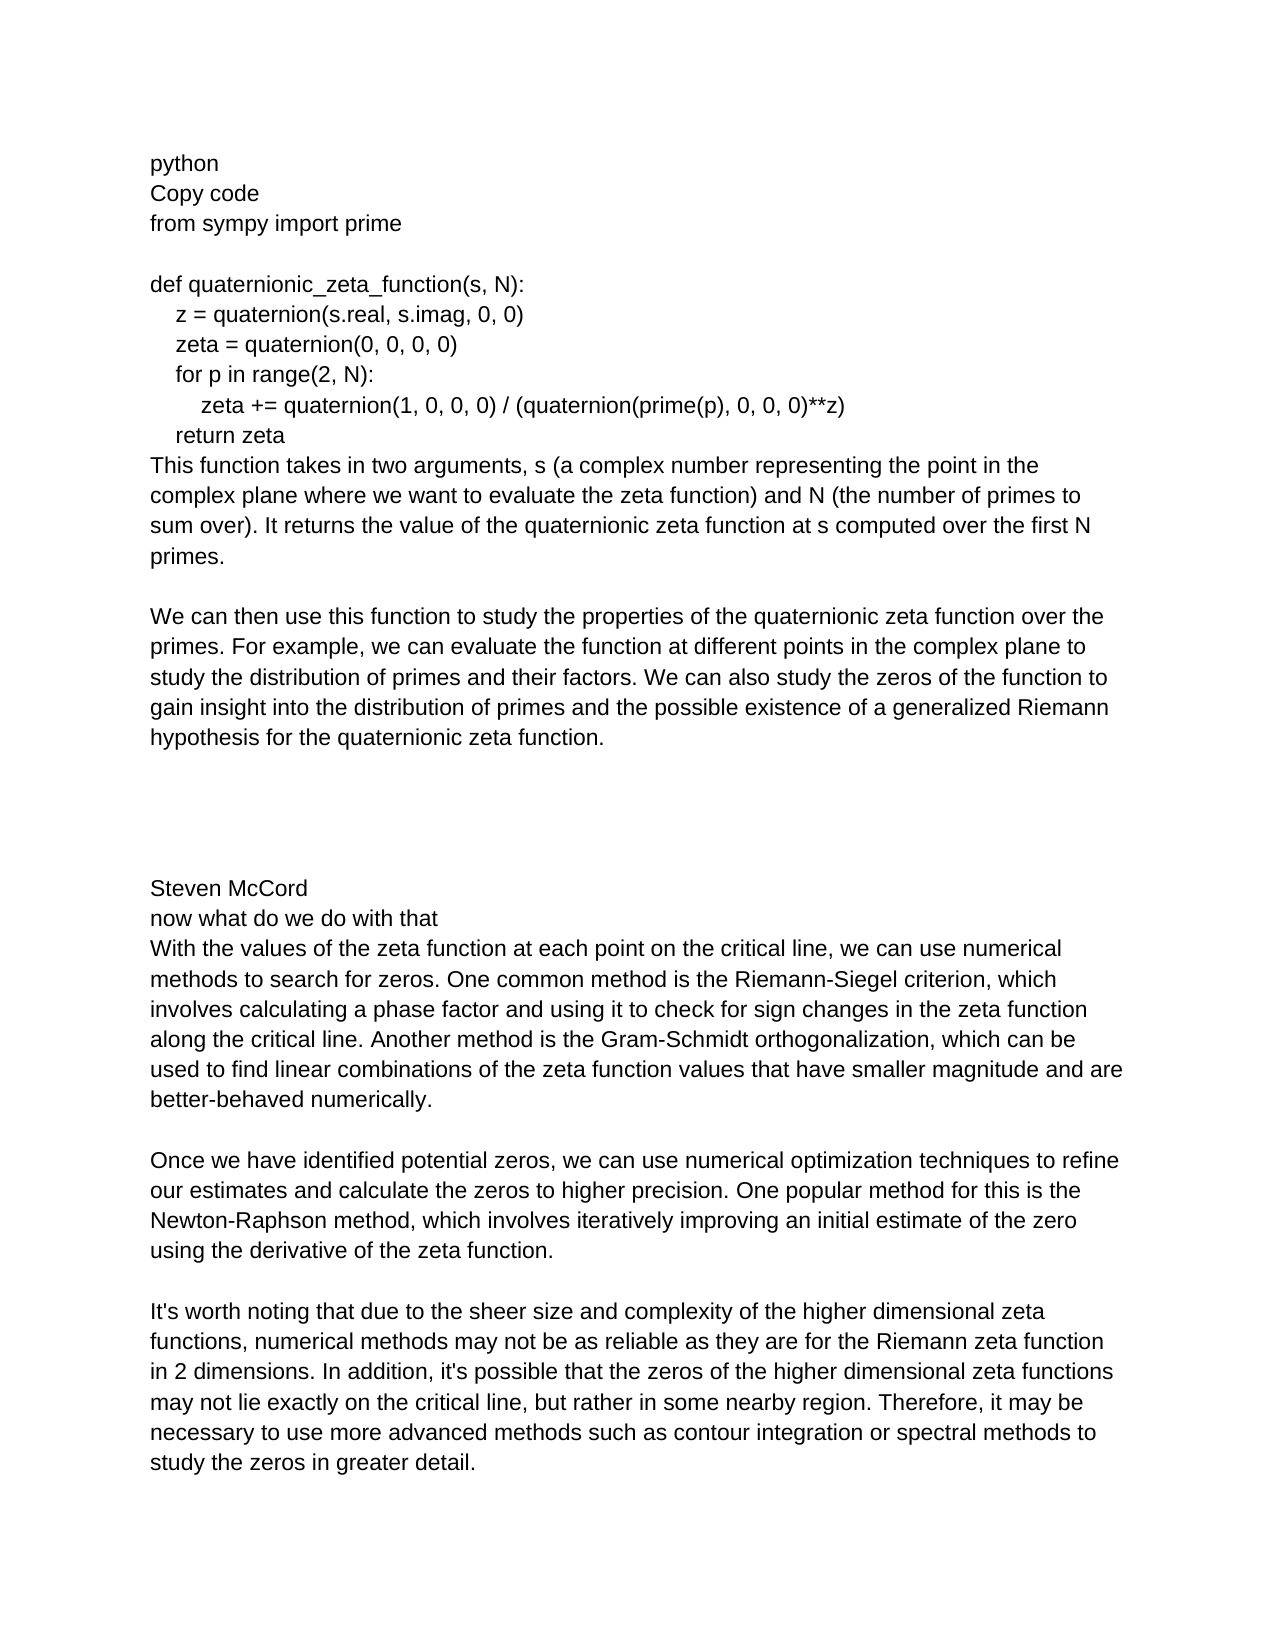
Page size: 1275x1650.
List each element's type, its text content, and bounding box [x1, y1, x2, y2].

text now what do we do with that [150, 905, 1125, 932]
text We can then use this function to study the properties of the quaternionic zeta function over the primes. For example, we can evaluate the function at different points in the complex plane to study the distribution of primes and their factors. We can also study the zeros of the function to gain insight into the distribution of primes and the possible existence of a generalized Riemann hypothesis for the quaternionic zeta function. [150, 603, 1125, 750]
text z = quaternion(s.real, s.imag, 0, 0) [150, 301, 1125, 327]
text Copy code [150, 180, 1125, 207]
text zeta = quaternion(0, 0, 0, 0) [150, 331, 1125, 358]
text With the values of the zeta function at each point on the critical line, we can use numerical methods to search for zeros. One common method is the Riemann-Siegel criterion, which involves calculating a phase factor and using it to check for sign changes in the zeta function along the critical line. Another method is the Gram-Schmidt orthogonalization, which can be used to find linear combinations of the zeta function values that have smaller magnitude and are better-behaved numerically. [150, 935, 1125, 1113]
text python [150, 150, 1125, 176]
text It's worth noting that due to the sheer size and complexity of the higher dimensional zeta functions, numerical methods may not be as reliable as they are for the Riemann zeta function in 2 dimensions. In addition, it's possible that the zeros of the higher dimensional zeta functions may not lie exactly on the critical line, but rather in some nearby region. Therefore, it may be necessary to use more advanced methods such as contour integration or spectral methods to study the zeros in greater detail. [150, 1298, 1125, 1475]
text def quaternionic_zeta_function(s, N): [150, 271, 1125, 297]
text from sympy import prime [150, 210, 1125, 237]
text for p in range(2, N): [150, 361, 1125, 388]
text return zeta [150, 422, 1125, 448]
text Steven McCord [150, 875, 1125, 901]
text zeta += quaternion(1, 0, 0, 0) / (quaternion(prime(p), 0, 0, 0)**z) [150, 392, 1125, 418]
text Once we have identified potential zeros, we can use numerical optimization techniques to refine our estimates and calculate the zeros to higher precision. One popular method for this is the Newton-Raphson method, which involves iteratively improving an initial estimate of the zero using the derivative of the zeta function. [150, 1147, 1125, 1264]
text This function takes in two arguments, s (a complex number representing the point in the complex plane where we want to evaluate the zeta function) and N (the number of primes to sum over). It returns the value of the quaternionic zeta function at s computed over the first N primes. [150, 452, 1125, 569]
